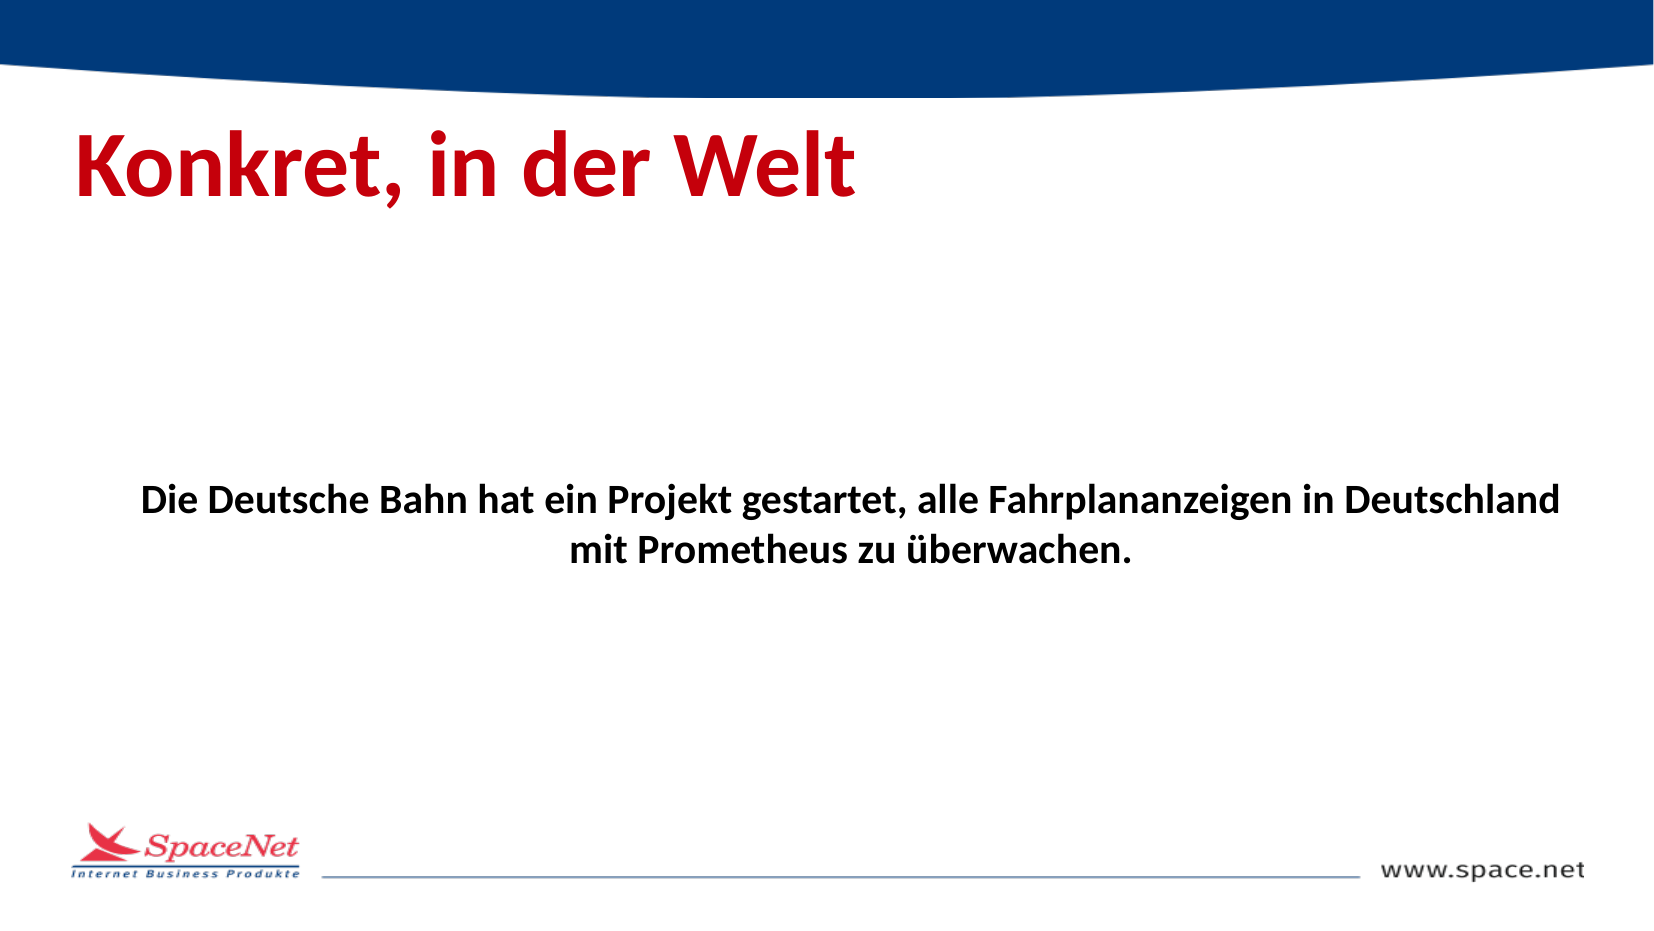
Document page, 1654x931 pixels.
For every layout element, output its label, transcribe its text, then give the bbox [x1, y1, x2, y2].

text_box Die Deutsche Bahn hat ein Projekt gestartet, alle Fahrplananzeigen in Deutschland mit Prometheus zu überwachen. [84, 223, 1583, 630]
text_box Konkret, in der Welt [60, 95, 1583, 223]
